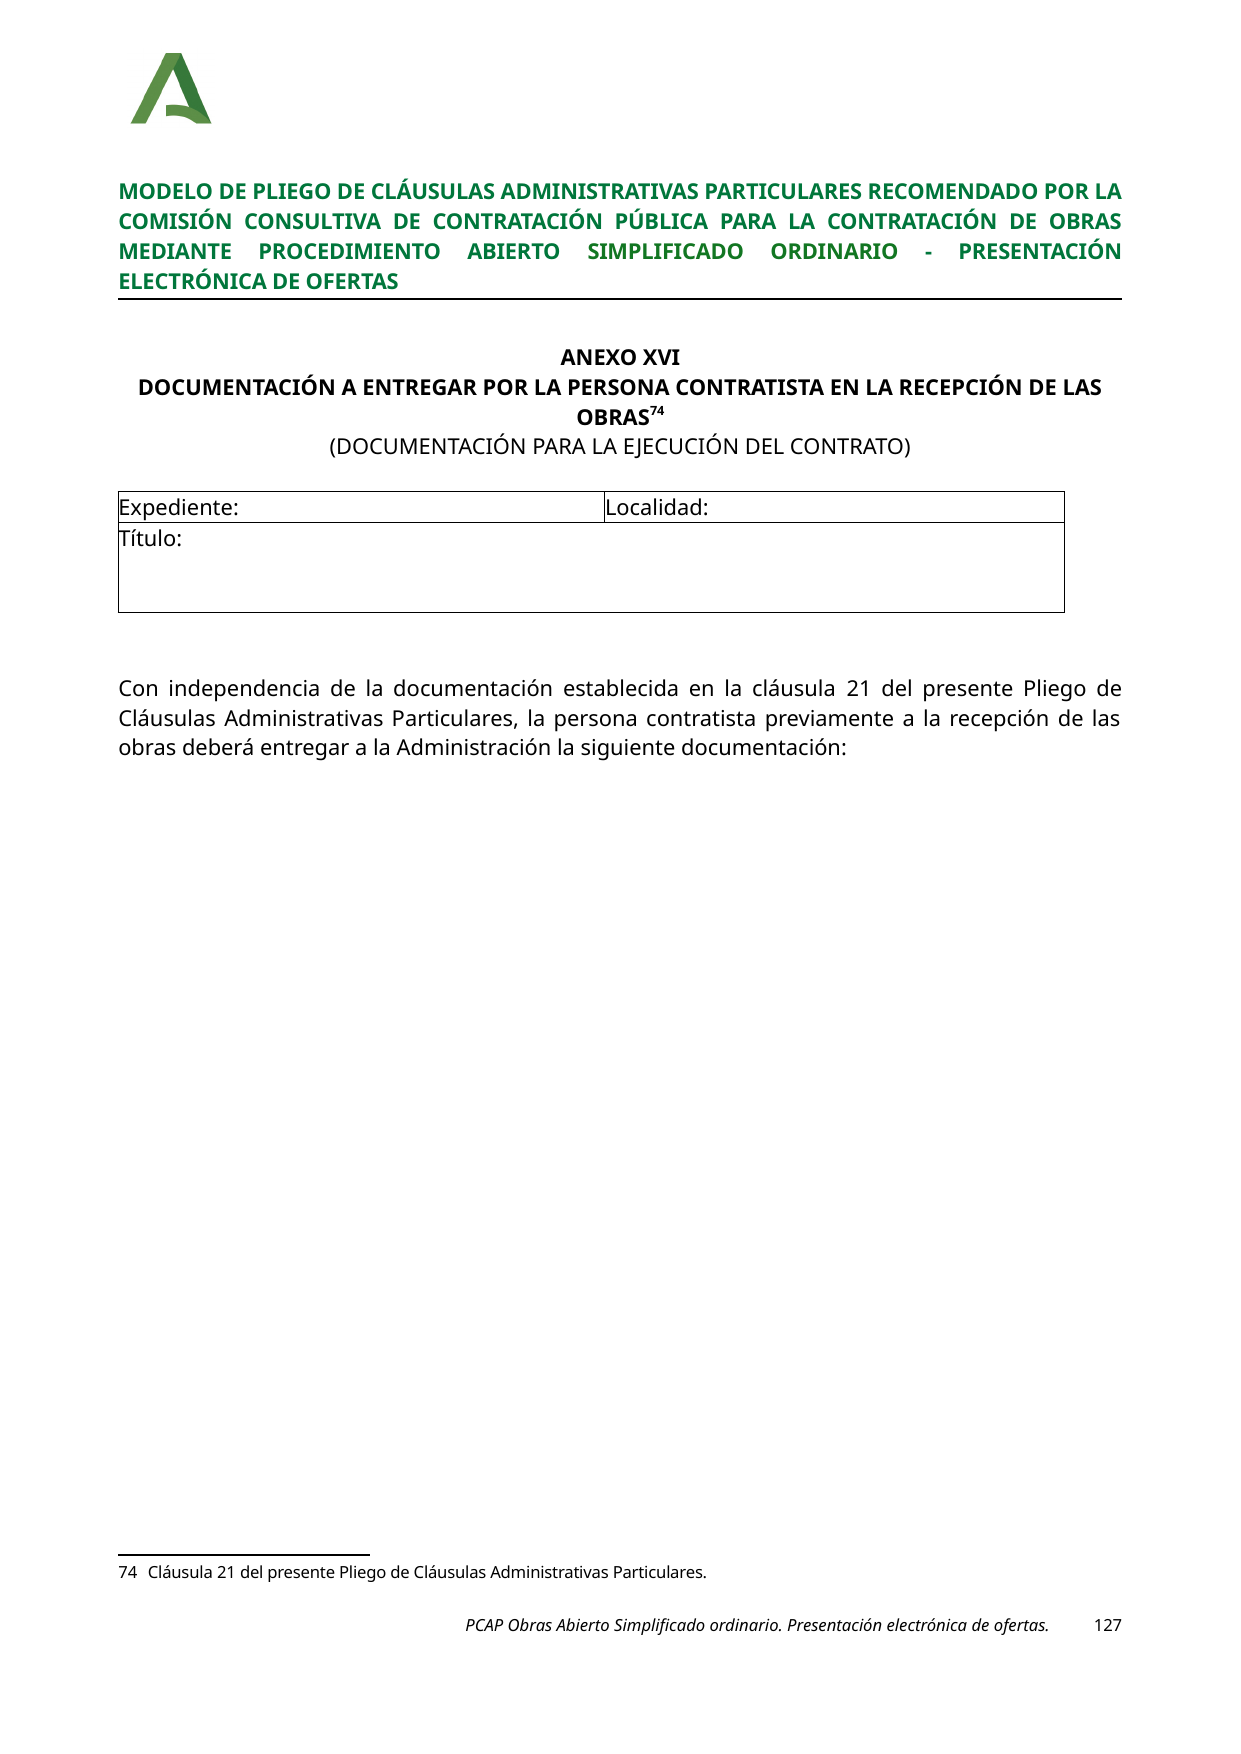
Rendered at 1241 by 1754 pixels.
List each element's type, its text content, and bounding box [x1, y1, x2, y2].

table_cell [295, 523, 1064, 612]
table_header [295, 492, 604, 522]
picture [127, 48, 216, 128]
table_cell Título: [119, 523, 295, 612]
table_header [738, 492, 1064, 522]
table_header Localidad: [605, 492, 738, 522]
text DOCUMENTACIÓN A ENTREGAR POR LA PERSONA CONTRATISTA EN LA RECEPCIÓN DE LAS OBRAS [118, 372, 1122, 431]
table_header Expediente: [119, 492, 295, 522]
text Cláusula 21 del presente Pliego de Cláusulas Administrativas Particulares. [118, 1561, 1122, 1584]
text (DOCUMENTACIÓN PARA LA EJECUCIÓN DEL CONTRATO) [118, 431, 1122, 461]
text MODELO DE PLIEGO DE CLÁUSULAS ADMINISTRATIVAS PARTICULARES RECOMENDADO POR LA COMISIÓN CONSULTIVA DE CONTRATACIÓN PÚBLICA PARA LA CONTRATACIÓN DE OBRAS MEDIANTE PROCEDIMIENTO ABIERTO SIMPLIFICADO ORDINARIO - PRESENTACIÓN ELECTRÓNICA DE OFERTAS [118, 176, 1122, 298]
text ANEXO XVI [118, 342, 1122, 372]
text Con independencia de la documentación establecida en la cláusula 21 del presente Pliego de Cláusulas Administrativas Particulares, la persona contratista previamente a la recepción de las obras deberá entregar a la Administración la siguiente documentación: [118, 673, 1122, 762]
